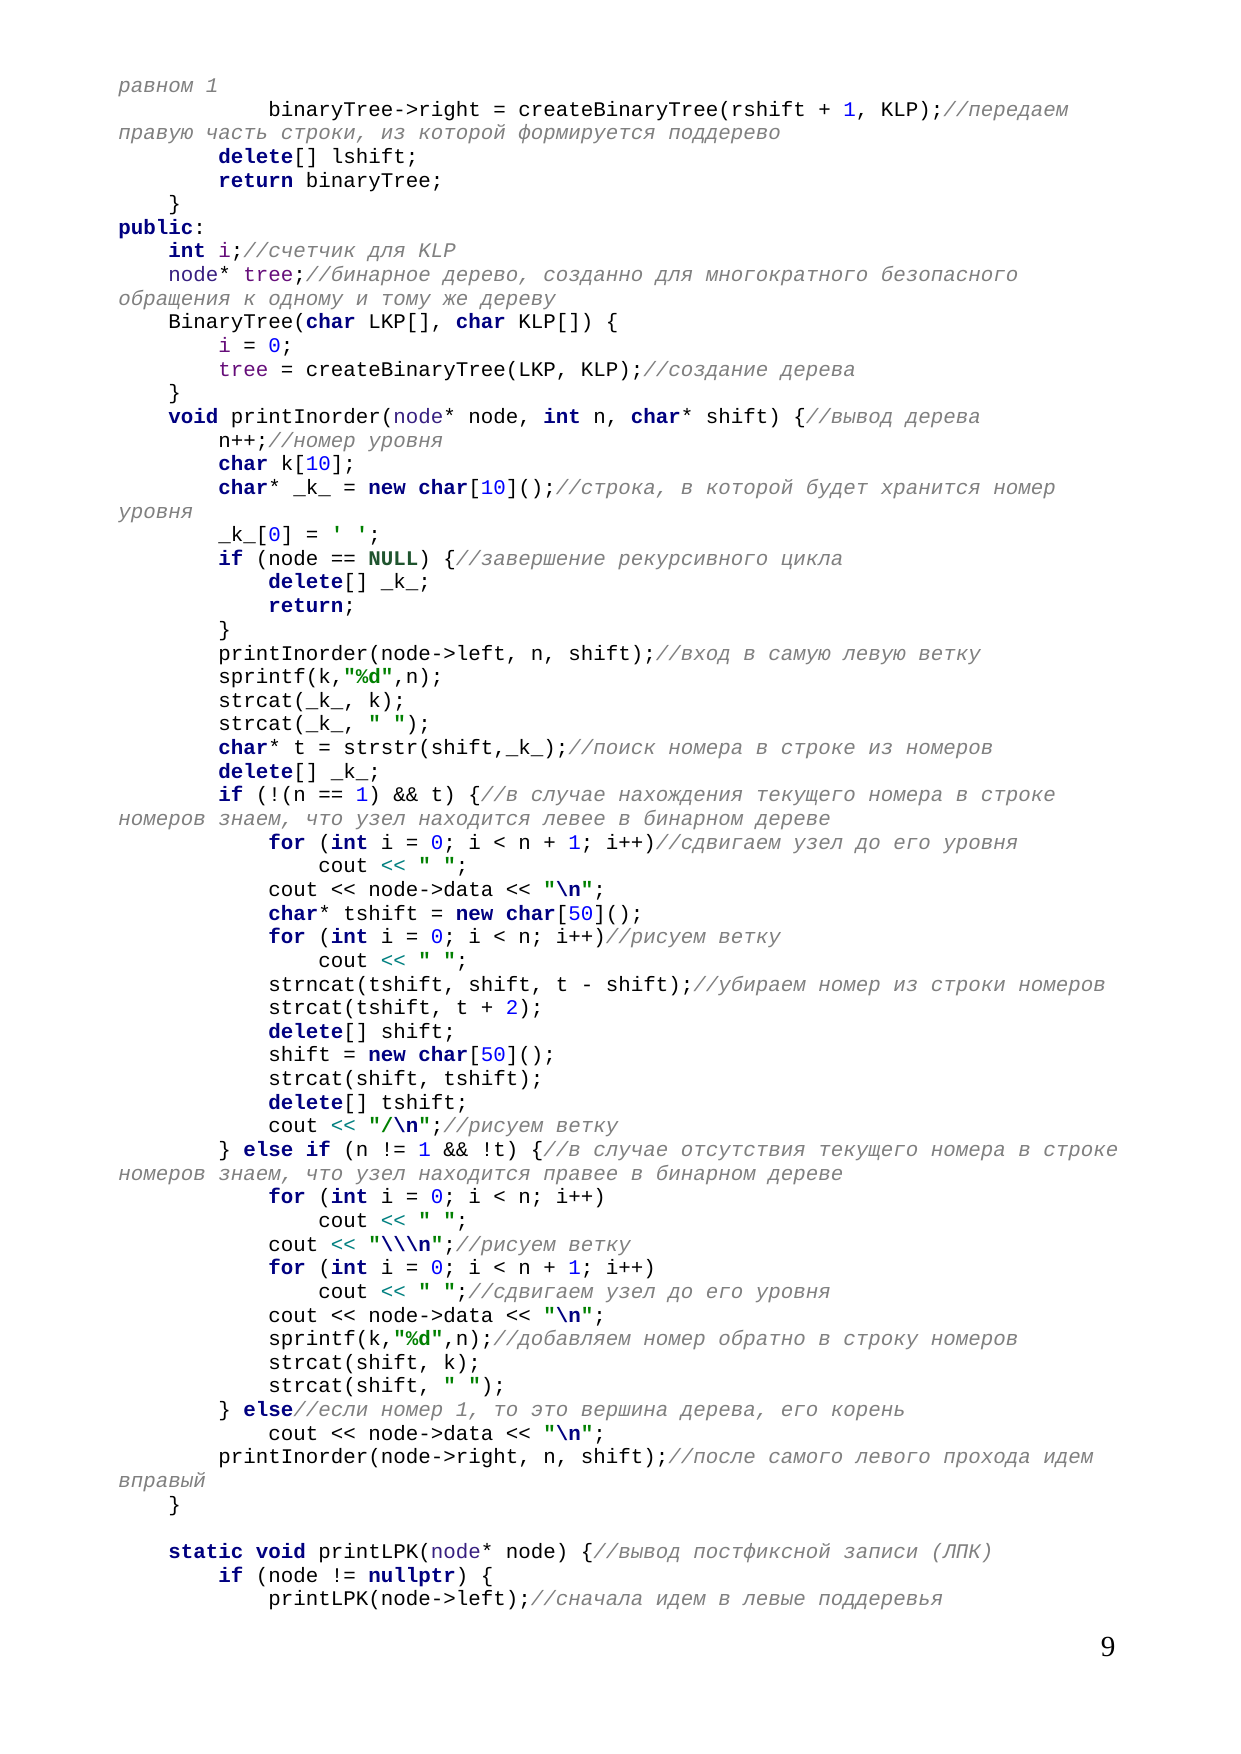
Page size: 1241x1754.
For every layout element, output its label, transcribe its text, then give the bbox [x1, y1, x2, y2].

text равном 1 binaryTree->right = createBinaryTree(rshift + 1, KLP);//передаем правую часть строки, из которой формируется поддерево delete[] lshift; return binaryTree; } public: int i;//счетчик для KLP node* tree;//бинарное дерево, созданно для многократного безопасного обращения к одному и тому же дереву BinaryTree(char LKP[], char KLP[]) { i = 0; tree = createBinaryTree(LKP, KLP);//создание дерева } void printInorder(node* node, int n, char* shift) {//вывод дерева n++;//номер уровня char k[10]; char* _k_ = new char[10]();//строка, в которой будет хранится номер уровня _k_[0] = ' '; if (node == NULL) {//завершение рекурсивного цикла delete[] _k_; return; } printInorder(node->left, n, shift);//вход в самую левую ветку sprintf(k,"%d",n); strcat(_k_, k); strcat(_k_, " "); char* t = strstr(shift,_k_);//поиск номера в строке из номеров delete[] _k_; if (!(n == 1) && t) {//в случае нахождения текущего номера в строке номеров знаем, что узел находится левее в бинарном дереве for (int i = 0; i < n + 1; i++)//сдвигаем узел до его уровня cout << " "; cout << node->data << "\n"; char* tshift = new char[50](); for (int i = 0; i < n; i++)//рисуем ветку cout << " "; strncat(tshift, shift, t - shift);//убираем номер из строки номеров strcat(tshift, t + 2); delete[] shift; shift = new char[50](); strcat(shift, tshift); delete[] tshift; cout << "/\n";//рисуем ветку } else if (n != 1 && !t) {//в случае отсутствия текущего номера в строке номеров знаем, что узел находится правее в бинарном дереве for (int i = 0; i < n; i++) cout << " "; cout << "\\\n";//рисуем ветку for (int i = 0; i < n + 1; i++) cout << " ";//сдвигаем узел до его уровня cout << node->data << "\n"; sprintf(k,"%d",n);//добавляем номер обратно в строку номеров strcat(shift, k); strcat(shift, " "); } else//если номер 1, то это вершина дерева, его корень cout << node->data << "\n"; printInorder(node->right, n, shift);//после самого левого прохода идем вправый } static void printLPK(node* node) {//вывод постфиксной записи (ЛПК) if (node != nullptr) { printLPK(node->left);//сначала идем в левые поддеревья [118, 75, 1122, 1612]
